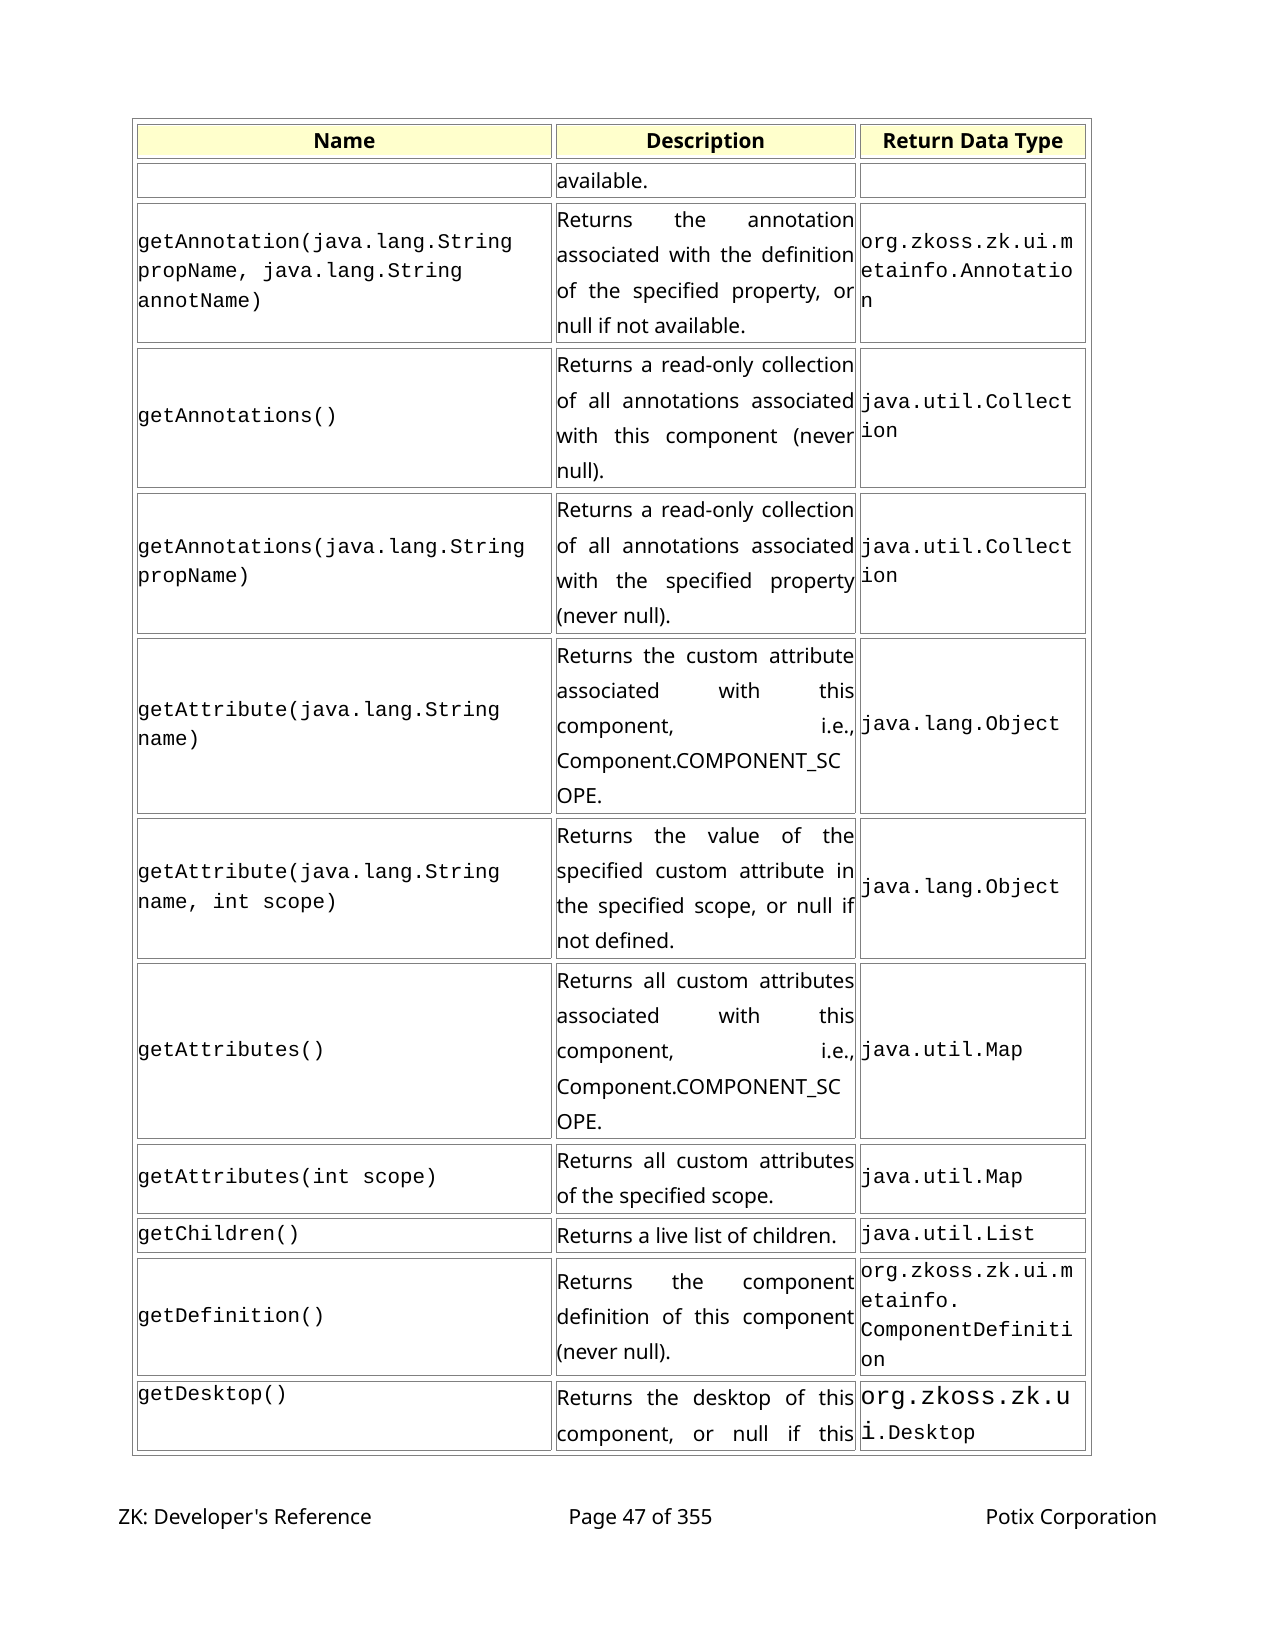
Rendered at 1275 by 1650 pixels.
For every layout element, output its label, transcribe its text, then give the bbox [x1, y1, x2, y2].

table_cell [858, 158, 1088, 197]
table_cell Returns the custom attribute associated with this component, i.e., Component.COMPONENT_SCOPE. [554, 633, 857, 813]
table_cell getChildren() [134, 1213, 553, 1252]
table_cell Returns a live list of children. [554, 1213, 857, 1252]
table_cell getDefinition() [134, 1252, 553, 1375]
table_cell java.util.Map [858, 958, 1088, 1138]
table_cell Returns the component definition of this component (never null). [554, 1252, 857, 1375]
table_cell getAnnotation(java.lang.String propName, java.lang.String annotName) [134, 197, 553, 342]
table_cell getAnnotations(java.lang.String propName) [134, 487, 553, 632]
table_cell Returns a read-only collection of all annotations associated with this component (never null). [554, 342, 857, 487]
table_cell java.lang.Object [858, 813, 1088, 958]
table_cell java.util.Collection [858, 342, 1088, 487]
table_header Name [134, 119, 553, 158]
table_cell java.util.Map [858, 1138, 1088, 1213]
table_cell available. [554, 158, 857, 197]
table_cell getAttributes(int scope) [134, 1138, 553, 1213]
table_cell org.zkoss.zk.ui.metainfo.Annotation [858, 197, 1088, 342]
table_cell Returns the value of the specified custom attribute in the specified scope, or null if not defined. [554, 813, 857, 958]
table_cell [134, 158, 553, 197]
table_cell Returns the desktop of this component, or null if this [554, 1375, 857, 1450]
table_cell java.util.Collection [858, 487, 1088, 632]
table_cell Returns all custom attributes associated with this component, i.e., Component.COMPONENT_SCOPE. [554, 958, 857, 1138]
table_cell java.util.List [858, 1213, 1088, 1252]
table_header Return Data Type [858, 119, 1088, 158]
table_cell Returns all custom attributes of the specified scope. [554, 1138, 857, 1213]
table_cell getDesktop() [134, 1375, 553, 1450]
table_cell java.lang.Object [858, 633, 1088, 813]
table_cell getAttribute(java.lang.String name, int scope) [134, 813, 553, 958]
table_header Description [554, 119, 857, 158]
table_cell org.zkoss.zk.ui.Desktop [858, 1375, 1088, 1450]
table_cell org.zkoss.zk.ui.metainfo. ComponentDefinition [858, 1252, 1088, 1375]
table_cell getAttributes() [134, 958, 553, 1138]
table_cell getAttribute(java.lang.String name) [134, 633, 553, 813]
table_cell Returns the annotation associated with the definition of the specified property, or null if not available. [554, 197, 857, 342]
table_cell getAnnotations() [134, 342, 553, 487]
table_cell Returns a read-only collection of all annotations associated with the specified property (never null). [554, 487, 857, 632]
